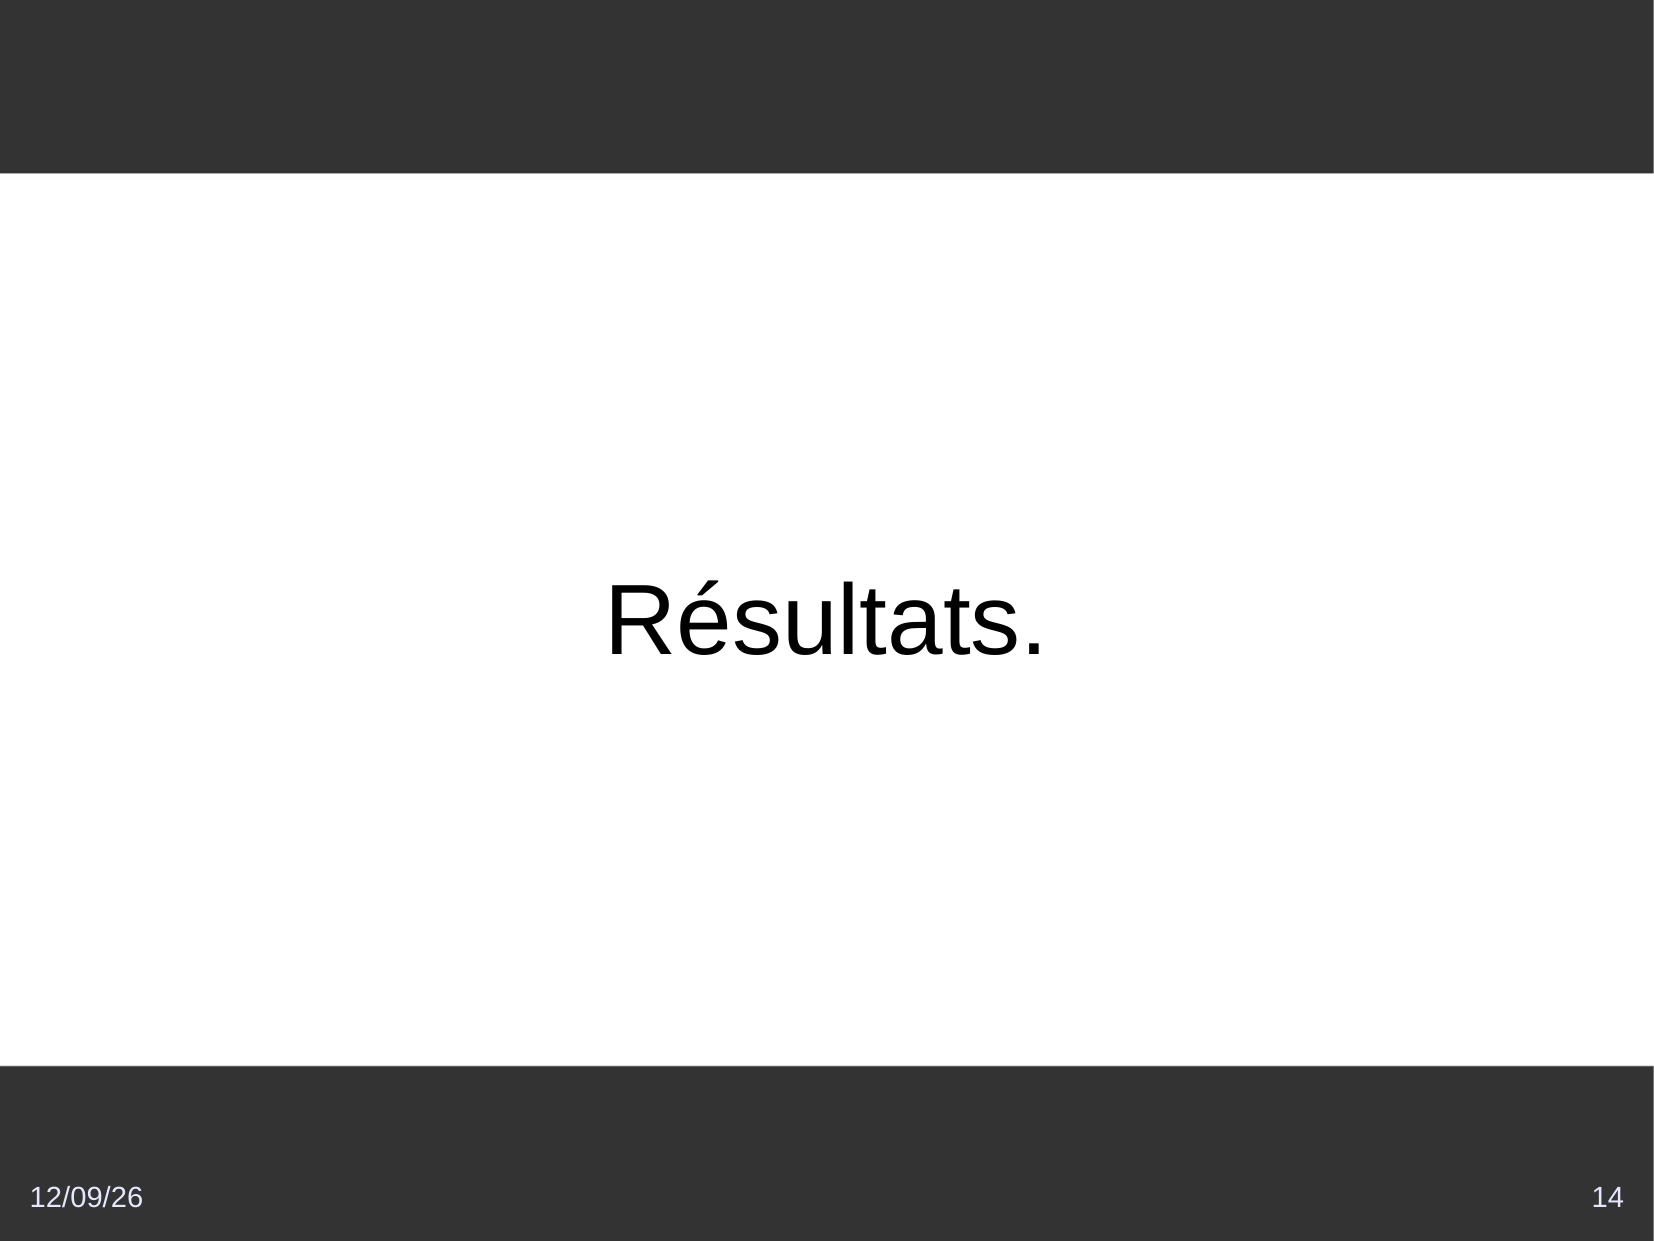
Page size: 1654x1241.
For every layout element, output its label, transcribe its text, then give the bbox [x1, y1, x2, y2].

title Résultats. [29, 206, 1625, 1034]
picture [0, 0, 1654, 1241]
